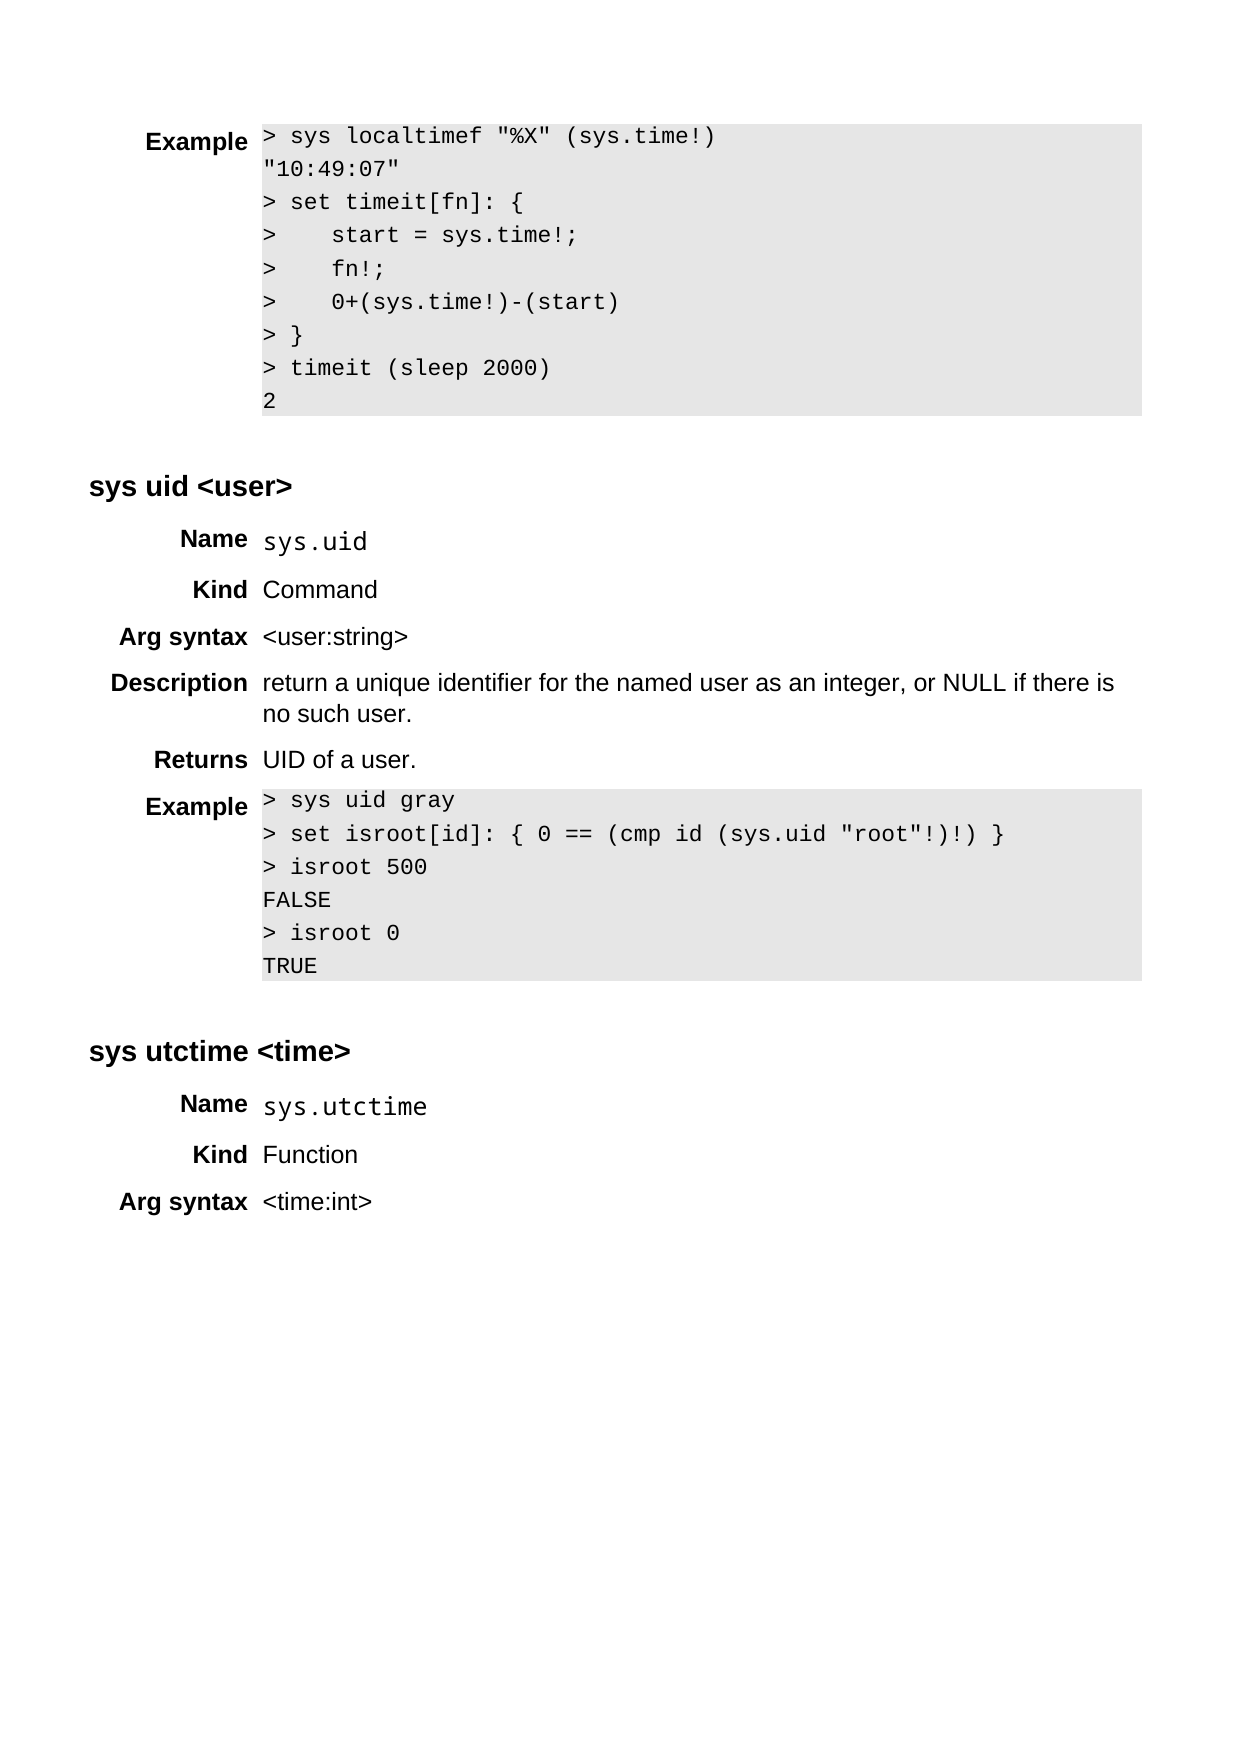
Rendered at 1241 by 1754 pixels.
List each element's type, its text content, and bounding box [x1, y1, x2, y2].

table_cell Arg syntax [89, 613, 259, 659]
table_cell Arg syntax [89, 1178, 259, 1224]
table_cell > sys localtimef "%X" (sys.time!) "10:49:07" > set timeit[fn]: { > start = sys.time!; > fn!; > 0+(sys.time!)-(start) > } > timeit (sleep 2000) 2 [260, 118, 1145, 422]
table_cell Returns [89, 736, 259, 783]
table_cell Kind [89, 567, 259, 613]
table_cell return a unique identifier for the named user as an integer, or NULL if there is no such user. [260, 660, 1145, 736]
table_header Name [89, 1080, 259, 1132]
table_cell UID of a user. [260, 736, 1145, 783]
subtitle sys uid <user> [88, 469, 1145, 502]
table_cell Example [89, 118, 259, 422]
table_header Name [89, 515, 259, 567]
subtitle sys utctime <time> [88, 1034, 1145, 1067]
table_cell Description [89, 660, 259, 736]
table_cell Example [89, 783, 259, 987]
table_header sys.uid [260, 515, 1145, 567]
table_header sys.utctime [260, 1080, 1145, 1132]
table_cell <time:int> [260, 1178, 1145, 1224]
table_cell Function [260, 1132, 1145, 1178]
table_cell Command [260, 567, 1145, 613]
table_cell <user:string> [260, 613, 1145, 659]
table_cell Kind [89, 1132, 259, 1178]
table_cell > sys uid gray > set isroot[id]: { 0 == (cmp id (sys.uid "root"!)!) } > isroot 500 FALSE > isroot 0 TRUE [260, 783, 1145, 987]
